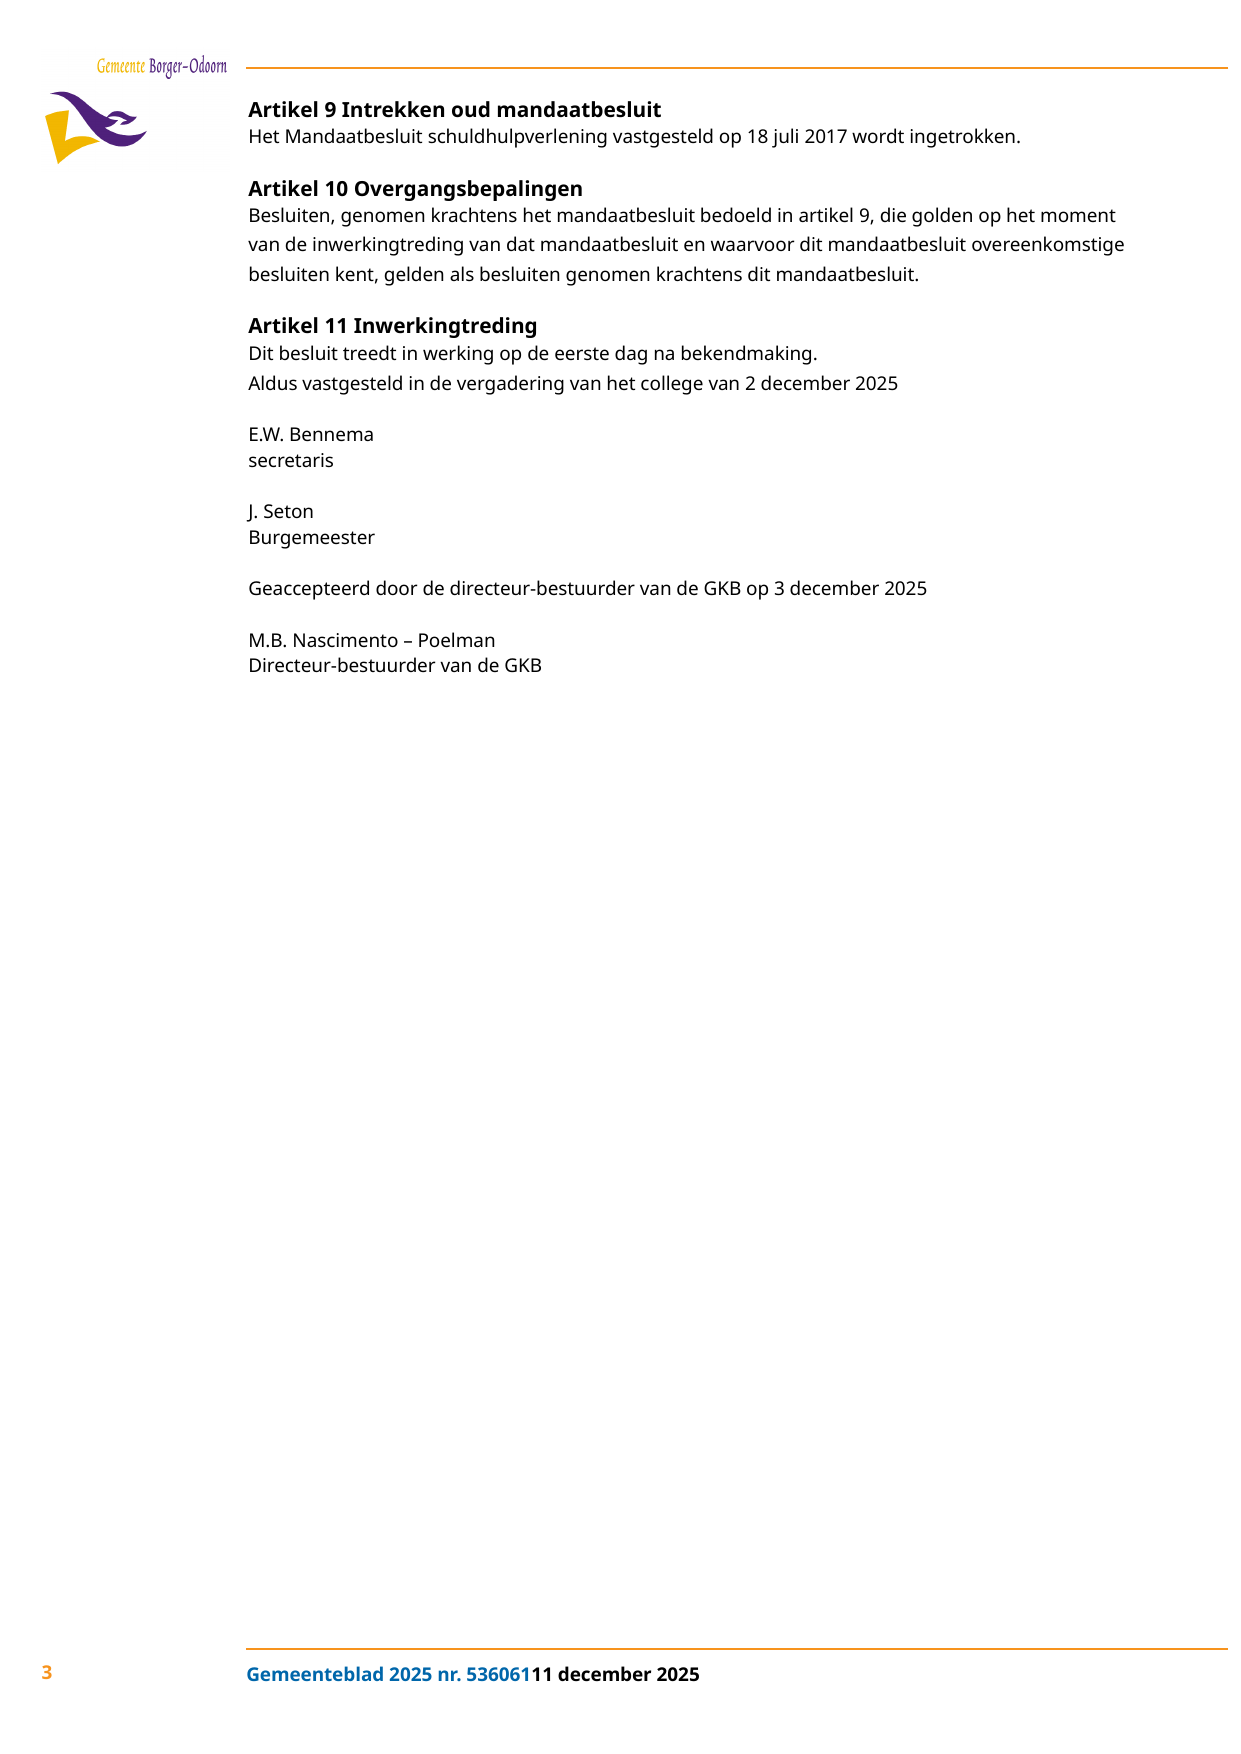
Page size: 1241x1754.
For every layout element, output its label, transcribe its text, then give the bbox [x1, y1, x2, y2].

text Het Mandaatbesluit schuldhulpverlening vastgesteld op 18 juli 2017 wordt ingetrokken. [248, 123, 1152, 149]
text Burgemeester [248, 524, 1152, 550]
text Dit besluit treedt in werking op de eerste dag na bekendmaking. [248, 340, 1152, 366]
text M.B. Nascimento – Poelman [248, 627, 1152, 653]
text Besluiten, genomen krachtens het mandaatbesluit bedoeld in artikel 9, die golden op het moment van de inwerkingtreding van dat mandaatbesluit en waarvoor dit mandaatbesluit overeenkomstige besluiten kent, gelden als besluiten genomen krachtens dit mandaatbesluit. [248, 202, 1152, 287]
text Artikel 10 Overgangsbepalingen [248, 174, 1152, 202]
picture [41, 47, 231, 172]
text J. Seton [248, 498, 1152, 524]
text secretaris [248, 447, 1152, 473]
text Geaccepteerd door de directeur-bestuurder van de GKB op 3 december 2025 [248, 576, 1152, 601]
text Artikel 9 Intrekken oud mandaatbesluit [248, 95, 1152, 123]
text Aldus vastgesteld in de vergadering van het college van 2 december 2025 [248, 370, 1152, 395]
text Directeur-bestuurder van de GKB [248, 653, 1152, 678]
text Artikel 11 Inwerkingtreding [248, 312, 1152, 340]
text E.W. Bennema [248, 421, 1152, 447]
